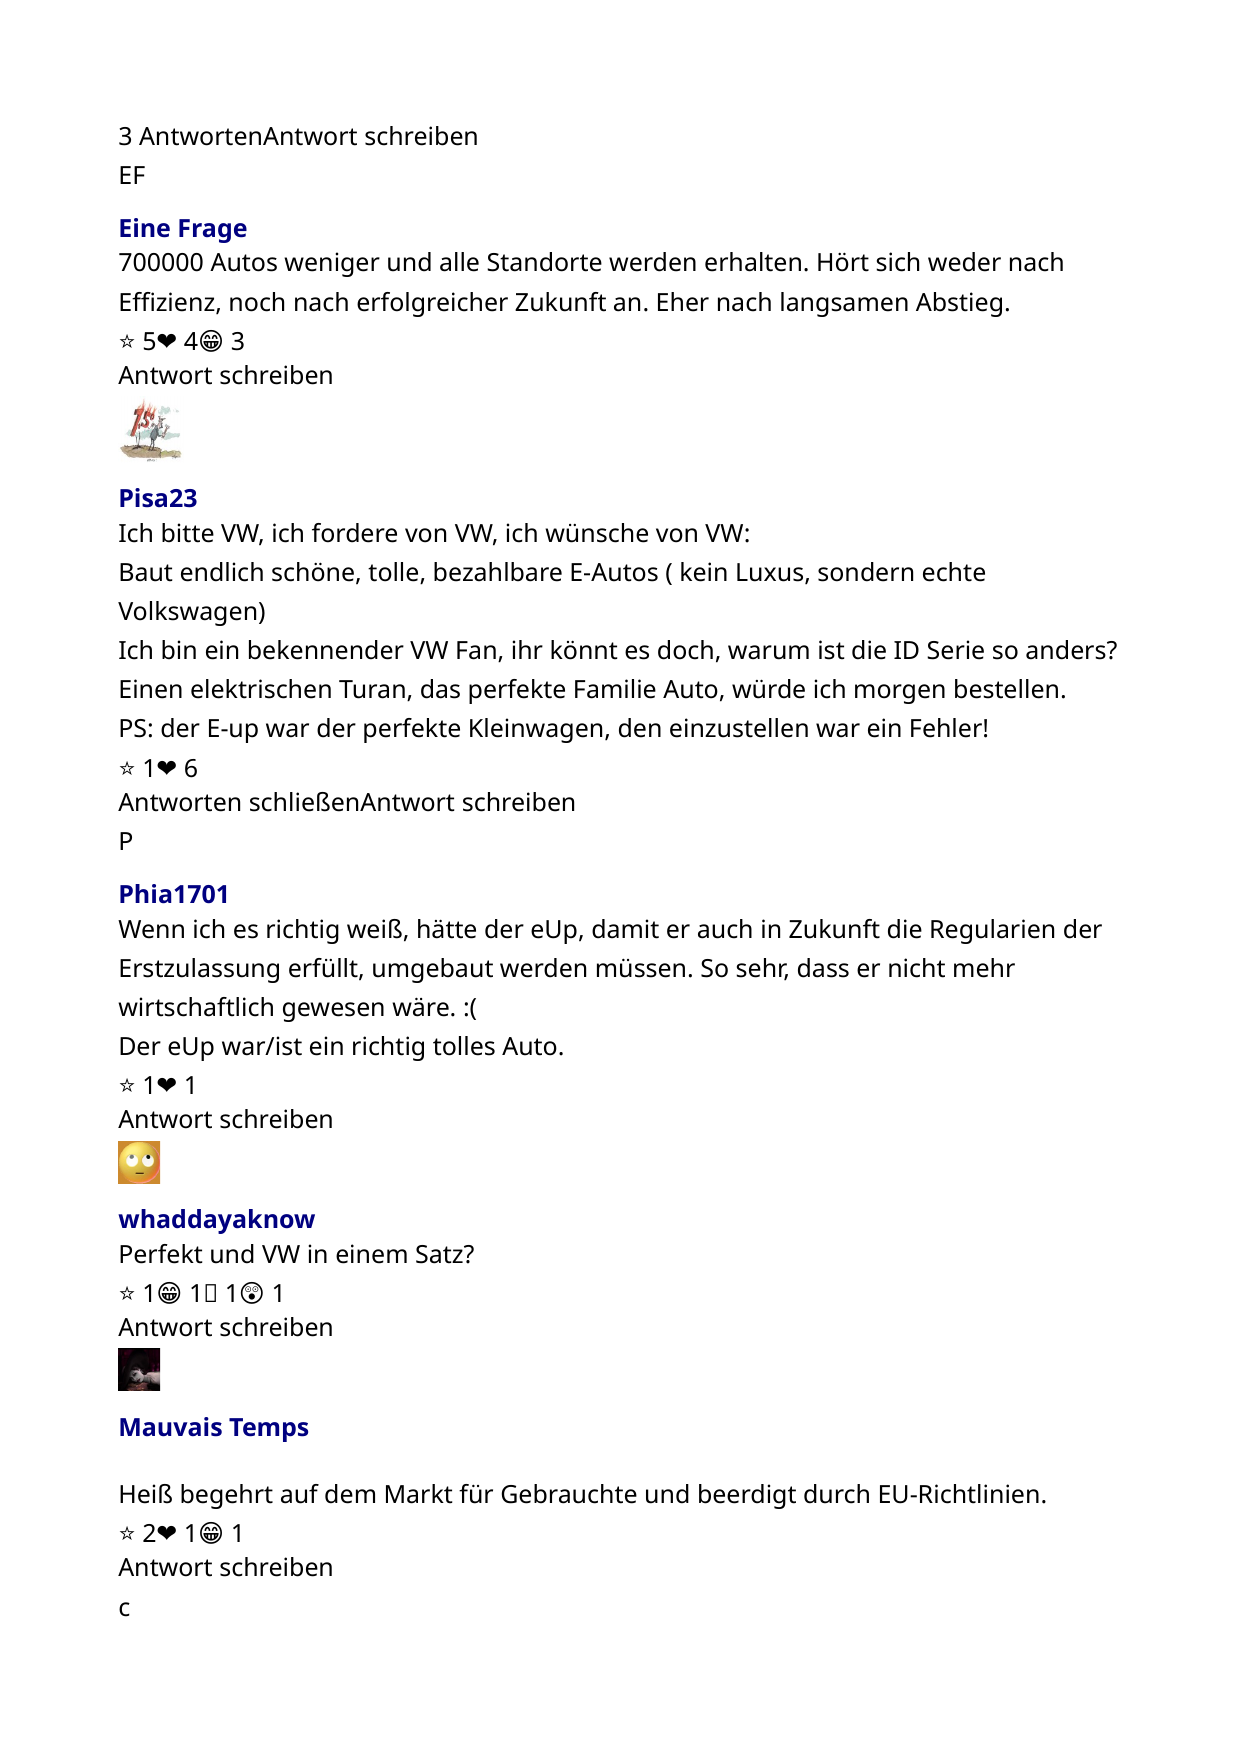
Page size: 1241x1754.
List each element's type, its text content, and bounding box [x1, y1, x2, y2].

text Antwort schreiben [118, 357, 1122, 392]
text Einen elektrischen Turan, das perfekte Familie Auto, würde ich morgen bestellen. [118, 672, 1122, 706]
text Baut endlich schöne, tolle, bezahlbare E-Autos ( kein Luxus, sondern echte Volkswagen) [118, 554, 1122, 628]
text EF [118, 157, 1122, 191]
subtitle Pisa23 [118, 481, 1122, 515]
subtitle Mauvais Temps [118, 1410, 1122, 1444]
text ⭐️ 1😁 1🤨 1😲 1 [118, 1275, 1122, 1309]
subtitle Phia1701 [118, 877, 1122, 911]
text Antworten schließenAntwort schreiben [118, 784, 1122, 818]
text Perfekt und VW in einem Satz? [118, 1236, 1122, 1270]
picture [118, 396, 184, 463]
text Ich bitte VW, ich fordere von VW, ich wünsche von VW: [118, 515, 1122, 549]
text ⭐️ 2❤️ 1😁 1 [118, 1516, 1122, 1550]
subtitle Eine Frage [118, 211, 1122, 245]
text 700000 Autos weniger und alle Standorte werden erhalten. Hört sich weder nach Effizienz, noch nach erfolgreicher Zukunft an. Eher nach langsamen Abstieg. [118, 245, 1122, 318]
subtitle whaddayaknow [118, 1202, 1122, 1236]
text Antwort schreiben [118, 1309, 1122, 1343]
text Antwort schreiben [118, 1102, 1122, 1136]
text ⭐️ 1❤️ 1 [118, 1068, 1122, 1102]
picture [118, 1141, 161, 1184]
text Wenn ich es richtig weiß, hätte der eUp, damit er auch in Zukunft die Regularien der Erstzulassung erfüllt, umgebaut werden müssen. So sehr, dass er nicht mehr wirtschaftlich gewesen wäre. :( [118, 911, 1122, 1024]
text ⭐️ 1❤️ 6 [118, 750, 1122, 784]
text Ich bin ein bekennender VW Fan, ihr könnt es doch, warum ist die ID Serie so anders? [118, 633, 1122, 667]
text PS: der E-up war der perfekte Kleinwagen, den einzustellen war ein Fehler! [118, 711, 1122, 745]
text Heiß begehrt auf dem Markt für Gebrauchte und beerdigt durch EU-Richtlinien. [118, 1477, 1122, 1511]
text Antwort schreiben [118, 1550, 1122, 1584]
text P [118, 823, 1122, 857]
text 3 AntwortenAntwort schreiben [118, 118, 1122, 152]
text c [118, 1589, 1122, 1623]
text Der eUp war/ist ein richtig tolles Auto. [118, 1029, 1122, 1063]
text ⭐️ 5❤️ 4😁 3 [118, 323, 1122, 357]
picture [118, 1348, 161, 1391]
